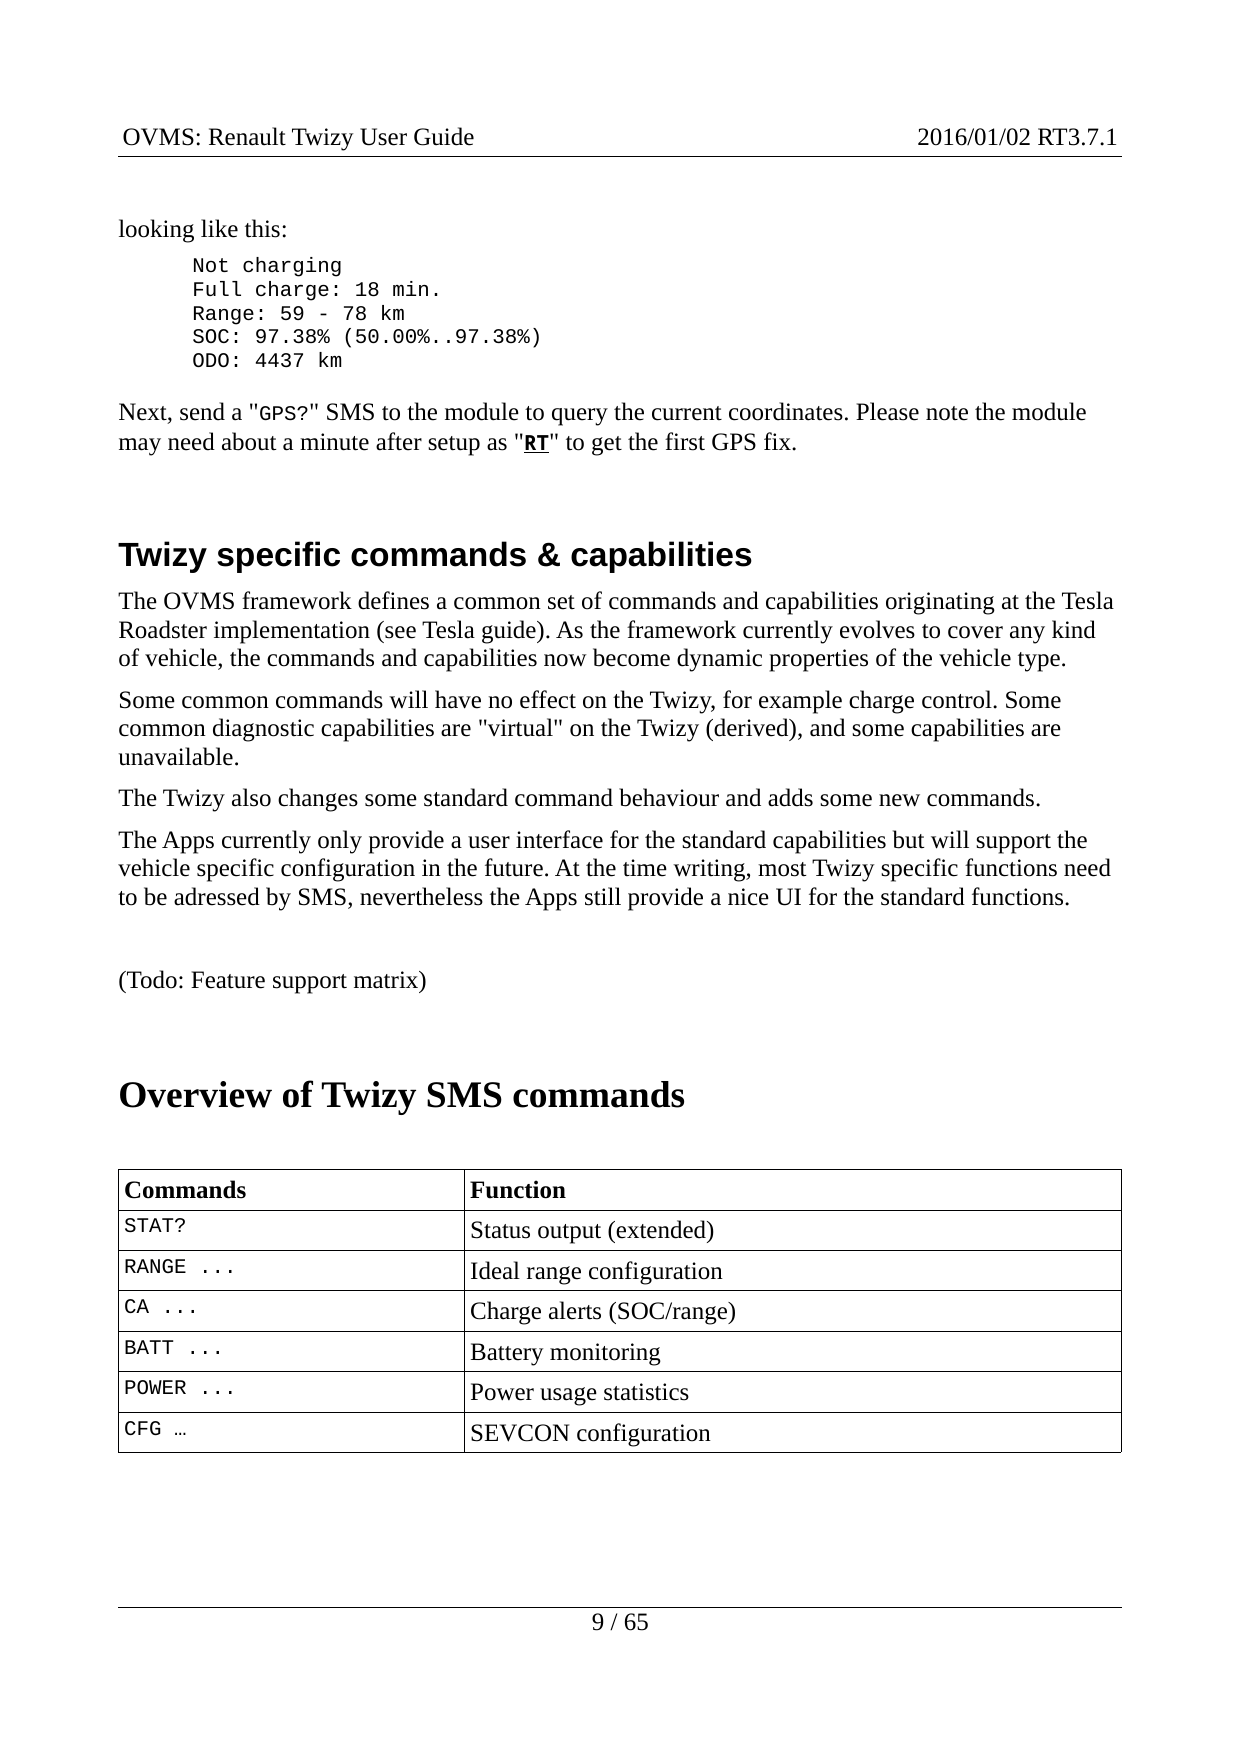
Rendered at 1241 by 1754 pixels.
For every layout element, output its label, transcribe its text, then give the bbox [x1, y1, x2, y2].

table_cell Status output (extended) [465, 1211, 1121, 1250]
table_cell Battery monitoring [465, 1332, 1121, 1371]
text (Todo: Feature support matrix) [118, 965, 1122, 993]
text The Twizy also changes some standard command behaviour and adds some new commands. [118, 783, 1122, 812]
text Next, send a "GPS?" SMS to the module to query the current coordinates. Please note the module may need about a minute after setup as "RT" to get the first GPS fix. [118, 397, 1122, 456]
text Some common commands will have no effect on the Twizy, for example charge control. Some common diagnostic capabilities are "virtual" on the Twizy (derived), and some capabilities are unavailable. [118, 685, 1122, 771]
subtitle Overview of Twizy SMS commands [118, 1072, 1122, 1115]
table_cell POWER ... [119, 1372, 464, 1412]
table_cell STAT? [119, 1211, 464, 1250]
text The Apps currently only provide a user interface for the standard capabilities but will support the vehicle specific configuration in the future. At the time writing, most Twizy specific functions need to be adressed by SMS, nevertheless the Apps still provide a nice UI for the standard functions. [118, 825, 1122, 911]
text looking like this: [118, 214, 1122, 243]
table_cell CFG … [119, 1413, 464, 1452]
table_cell Ideal range configuration [465, 1251, 1121, 1290]
table_header Function [465, 1170, 1121, 1209]
table_cell Power usage statistics [465, 1372, 1121, 1412]
table_cell BATT ... [119, 1332, 464, 1371]
text Not charging Full charge: 18 min. Range: 59 - 78 km SOC: 97.38% (50.00%..97.38%) ODO: 4437 km [192, 255, 1122, 373]
table_header Commands [119, 1170, 464, 1209]
subtitle Twizy specific commands & capabilities [118, 535, 1122, 573]
text The OVMS framework defines a common set of commands and capabilities originating at the Tesla Roadster implementation (see Tesla guide). As the framework currently evolves to cover any kind of vehicle, the commands and capabilities now become dynamic properties of the vehicle type. [118, 586, 1122, 672]
table_cell CA ... [119, 1291, 464, 1331]
table_cell SEVCON configuration [465, 1413, 1121, 1452]
table_cell RANGE ... [119, 1251, 464, 1290]
table_cell Charge alerts (SOC/range) [465, 1291, 1121, 1331]
